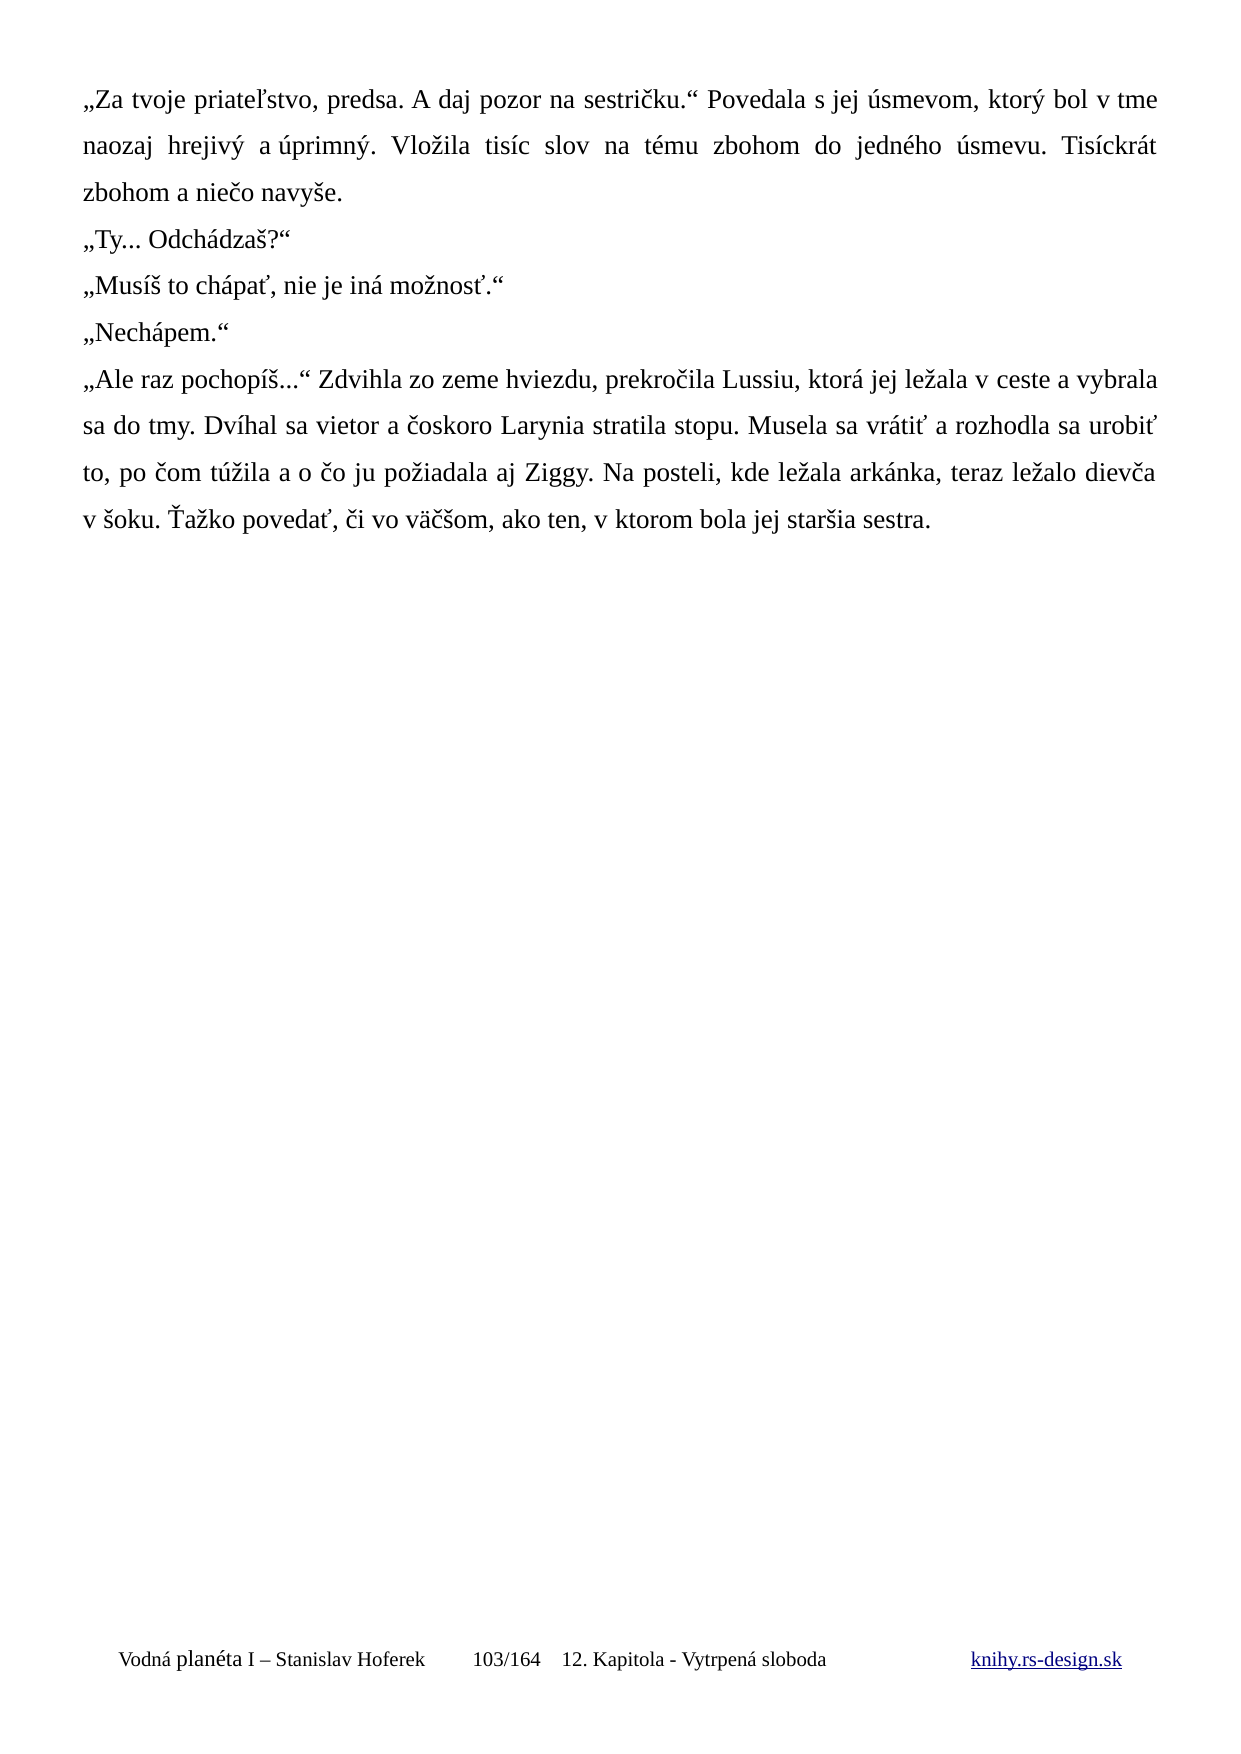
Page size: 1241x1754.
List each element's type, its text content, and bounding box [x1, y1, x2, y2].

text „Ty... Odchádzaš?“ [83, 223, 1157, 254]
text „Za tvoje priateľstvo, predsa. A daj pozor na sestričku.“ Povedala s jej úsmevom, ktorý bol v tme naozaj hrejivý a úprimný. Vložila tisíc slov na tému zbohom do jedného úsmevu. Tisíckrát zbohom a niečo navyše. [83, 83, 1157, 207]
text „Ale raz pochopíš...“ Zdvihla zo zeme hviezdu, prekročila Lussiu, ktorá jej ležala v ceste a vybrala sa do tmy. Dvíhal sa vietor a čoskoro Larynia stratila stopu. Musela sa vrátiť a rozhodla sa urobiť to, po čom túžila a o čo ju požiadala aj Ziggy. Na posteli, kde ležala arkánka, teraz ležalo dievča v šoku. Ťažko povedať, či vo väčšom, ako ten, v ktorom bola jej staršia sestra. [83, 363, 1157, 534]
text „Nechápem.“ [83, 316, 1157, 347]
text „Musíš to chápať, nie je iná možnosť.“ [83, 269, 1157, 301]
